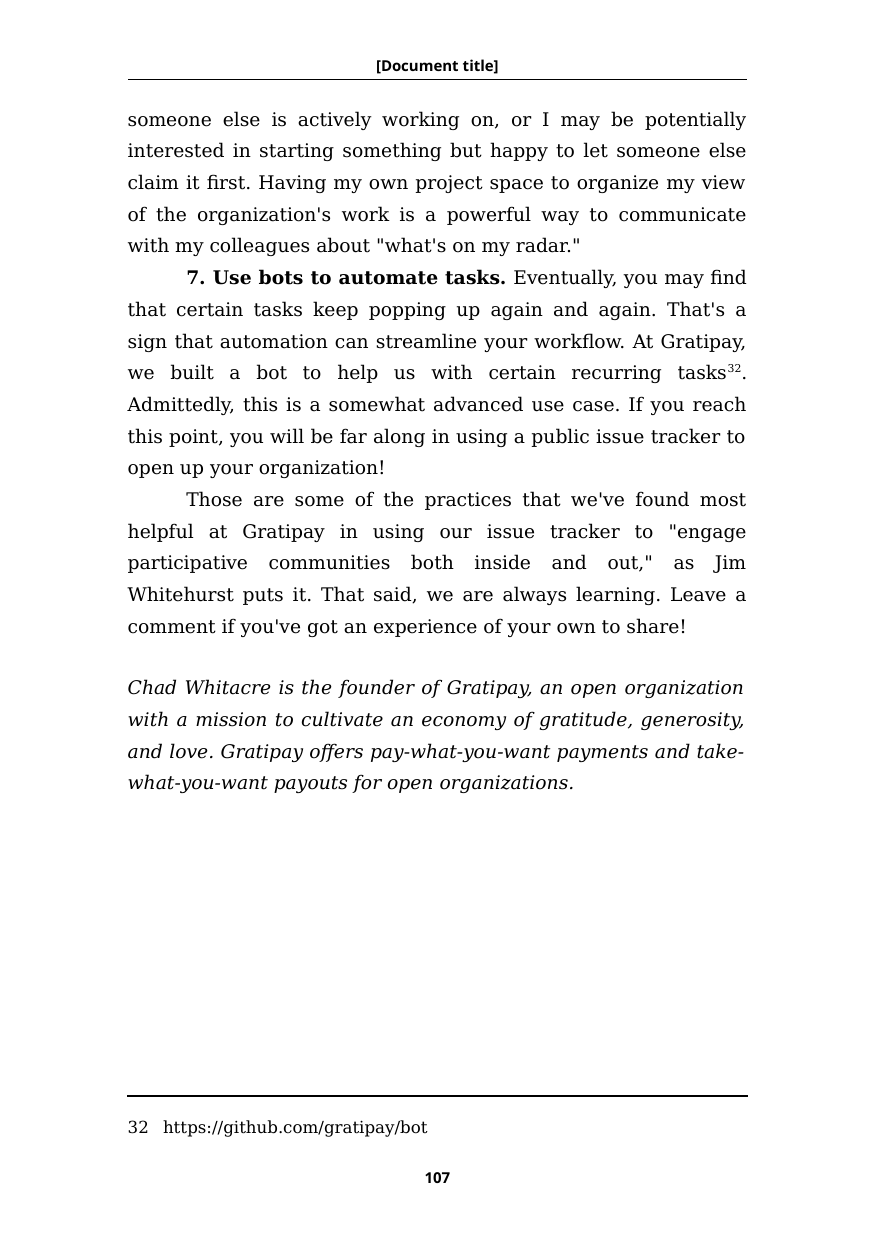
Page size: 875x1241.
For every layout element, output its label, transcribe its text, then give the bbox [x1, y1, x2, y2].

text 7. Use bots to automate tasks. Eventually, you may find that certain tasks keep popping up again and again. That's a sign that automation can streamline your workflow. At Gratipay, we built a bot to help us with certain recurring tasks. Admittedly, this is a somewhat advanced use case. If you reach this point, you will be far along in using a public issue tracker to open up your organization! [127, 267, 747, 479]
text https://github.com/gratipay/bot [127, 1118, 747, 1138]
text Chad Whitacre is the founder of Gratipay, an open organization with a mission to cultivate an economy of gratitude, generosity, and love. Gratipay offers pay-what-you-want payments and take-what-you-want payouts for open organizations. [127, 677, 747, 794]
text someone else is actively working on, or I may be potentially interested in starting something but happy to let someone else claim it first. Having my own project space to organize my view of the organization's work is a powerful way to communicate with my colleagues about "what's on my radar." [127, 109, 747, 257]
text Those are some of the practices that we've found most helpful at Gratipay in using our issue tracker to "engage participative communities both inside and out," as Jim Whitehurst puts it. That said, we are always learning. Leave a comment if you've got an experience of your own to share! [127, 489, 747, 637]
